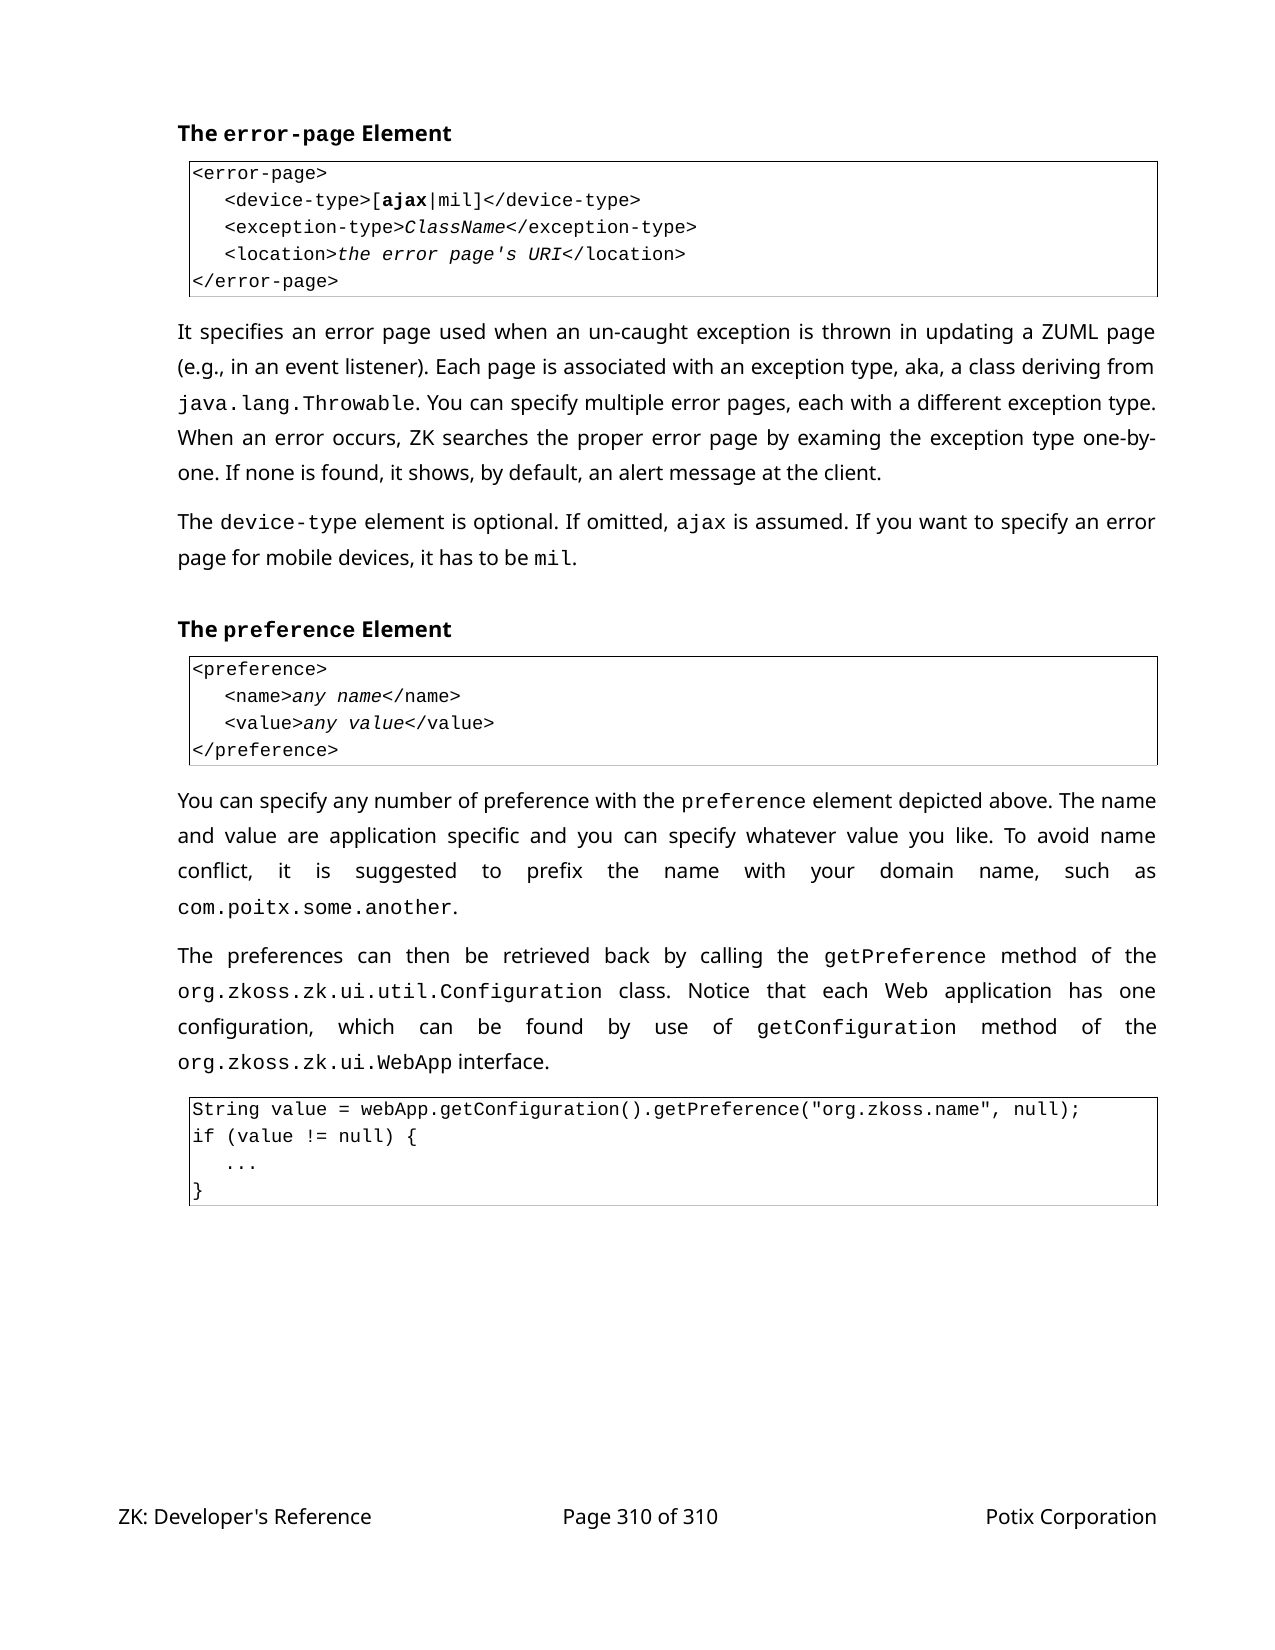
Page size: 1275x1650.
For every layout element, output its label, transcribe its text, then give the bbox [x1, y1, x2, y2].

subtitle The error-page Element [177, 118, 1157, 148]
text String value = webApp.getConfiguration().getPreference("org.zkoss.name", null); [190, 1098, 1157, 1121]
text <exception-type>ClassName</exception-type> [190, 215, 1157, 239]
text if (value != null) { [190, 1124, 1157, 1148]
text } [190, 1178, 1157, 1205]
subtitle The preference Element [177, 614, 1157, 644]
text <value>any value</value> [190, 711, 1157, 735]
text ... [190, 1151, 1157, 1175]
text You can specify any number of preference with the preference element depicted above. The name and value are application specific and you can specify whatever value you like. To avoid name conflict, it is suggested to prefix the name with your domain name, such as com.poitx.some.another. [177, 786, 1157, 920]
text </error-page> [190, 269, 1157, 296]
text <error-page> [190, 162, 1157, 185]
text <name>any name</name> [190, 683, 1157, 708]
text <location>the error page's URI</location> [190, 242, 1157, 266]
text <preference> [190, 657, 1157, 681]
text It specifies an error page used when an un-caught exception is thrown in updating a ZUML page (e.g., in an event listener). Each page is associated with an exception type, aka, a class deriving from java.lang.Throwable. You can specify multiple error pages, each with a different exception type. When an error occurs, ZK searches the proper error page by examing the exception type one-by-one. If none is found, it shows, by default, an alert message at the client. [177, 317, 1157, 487]
text <device-type>[ajax|mil]</device-type> [190, 188, 1157, 212]
text The device-type element is optional. If omitted, ajax is assumed. If you want to specify an error page for mobile devices, it has to be mil. [177, 507, 1157, 571]
text </preference> [190, 738, 1157, 765]
text The preferences can then be retrieved back by calling the getPreference method of the org.zkoss.zk.ui.util.Configuration class. Notice that each Web application has one configuration, which can be found by use of getConfiguration method of the org.zkoss.zk.ui.WebApp interface. [177, 941, 1157, 1076]
